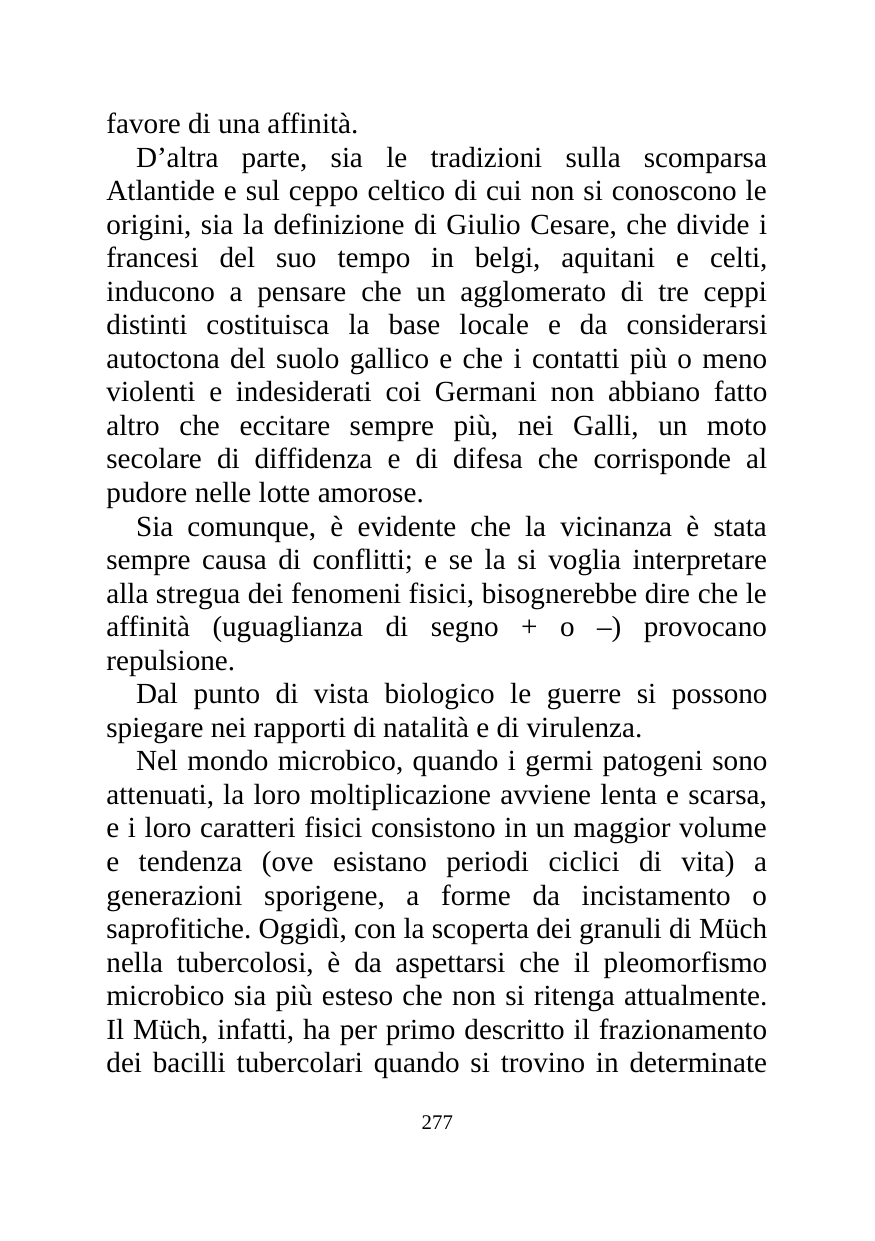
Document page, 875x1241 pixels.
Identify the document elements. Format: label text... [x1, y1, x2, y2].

text Dal punto di vista biologico le guerre si possono spiegare nei rapporti di natalità e di virulenza. [106, 676, 768, 743]
text Sia comunque, è evidente che la vicinanza è stata sempre causa di conflitti; e se la si voglia interpretare alla stregua dei fenomeni fisici, bisognerebbe dire che le affinità (uguaglianza di segno + o –) provocano repulsione. [106, 509, 768, 676]
text D’altra parte, sia le tradizioni sulla scomparsa Atlantide e sul ceppo celtico di cui non si conoscono le origini, sia la definizione di Giulio Cesare, che divide i francesi del suo tempo in belgi, aquitani e celti, inducono a pensare che un agglomerato di tre ceppi distinti costituisca la base locale e da considerarsi autoctona del suolo gallico e che i contatti più o meno violenti e indesiderati coi Germani non abbiano fatto altro che eccitare sempre più, nei Galli, un moto secolare di diffidenza e di difesa che corrisponde al pudore nelle lotte amorose. [106, 140, 768, 509]
text favore di una affinità. [106, 106, 768, 140]
text Nel mondo microbico, quando i germi patogeni sono attenuati, la loro moltiplicazione avviene lenta e scarsa, e i loro caratteri fisici consistono in un maggior volume e tendenza (ove esistano periodi ciclici di vita) a generazioni sporigene, a forme da incistamento o saprofitiche. Oggidì, con la scoperta dei granuli di Müch nella tubercolosi, è da aspettarsi che il pleomorfismo microbico sia più esteso che non si ritenga attualmente. Il Müch, infatti, ha per primo descritto il frazionamento dei bacilli tubercolari quando si trovino in determinate [106, 743, 768, 1079]
